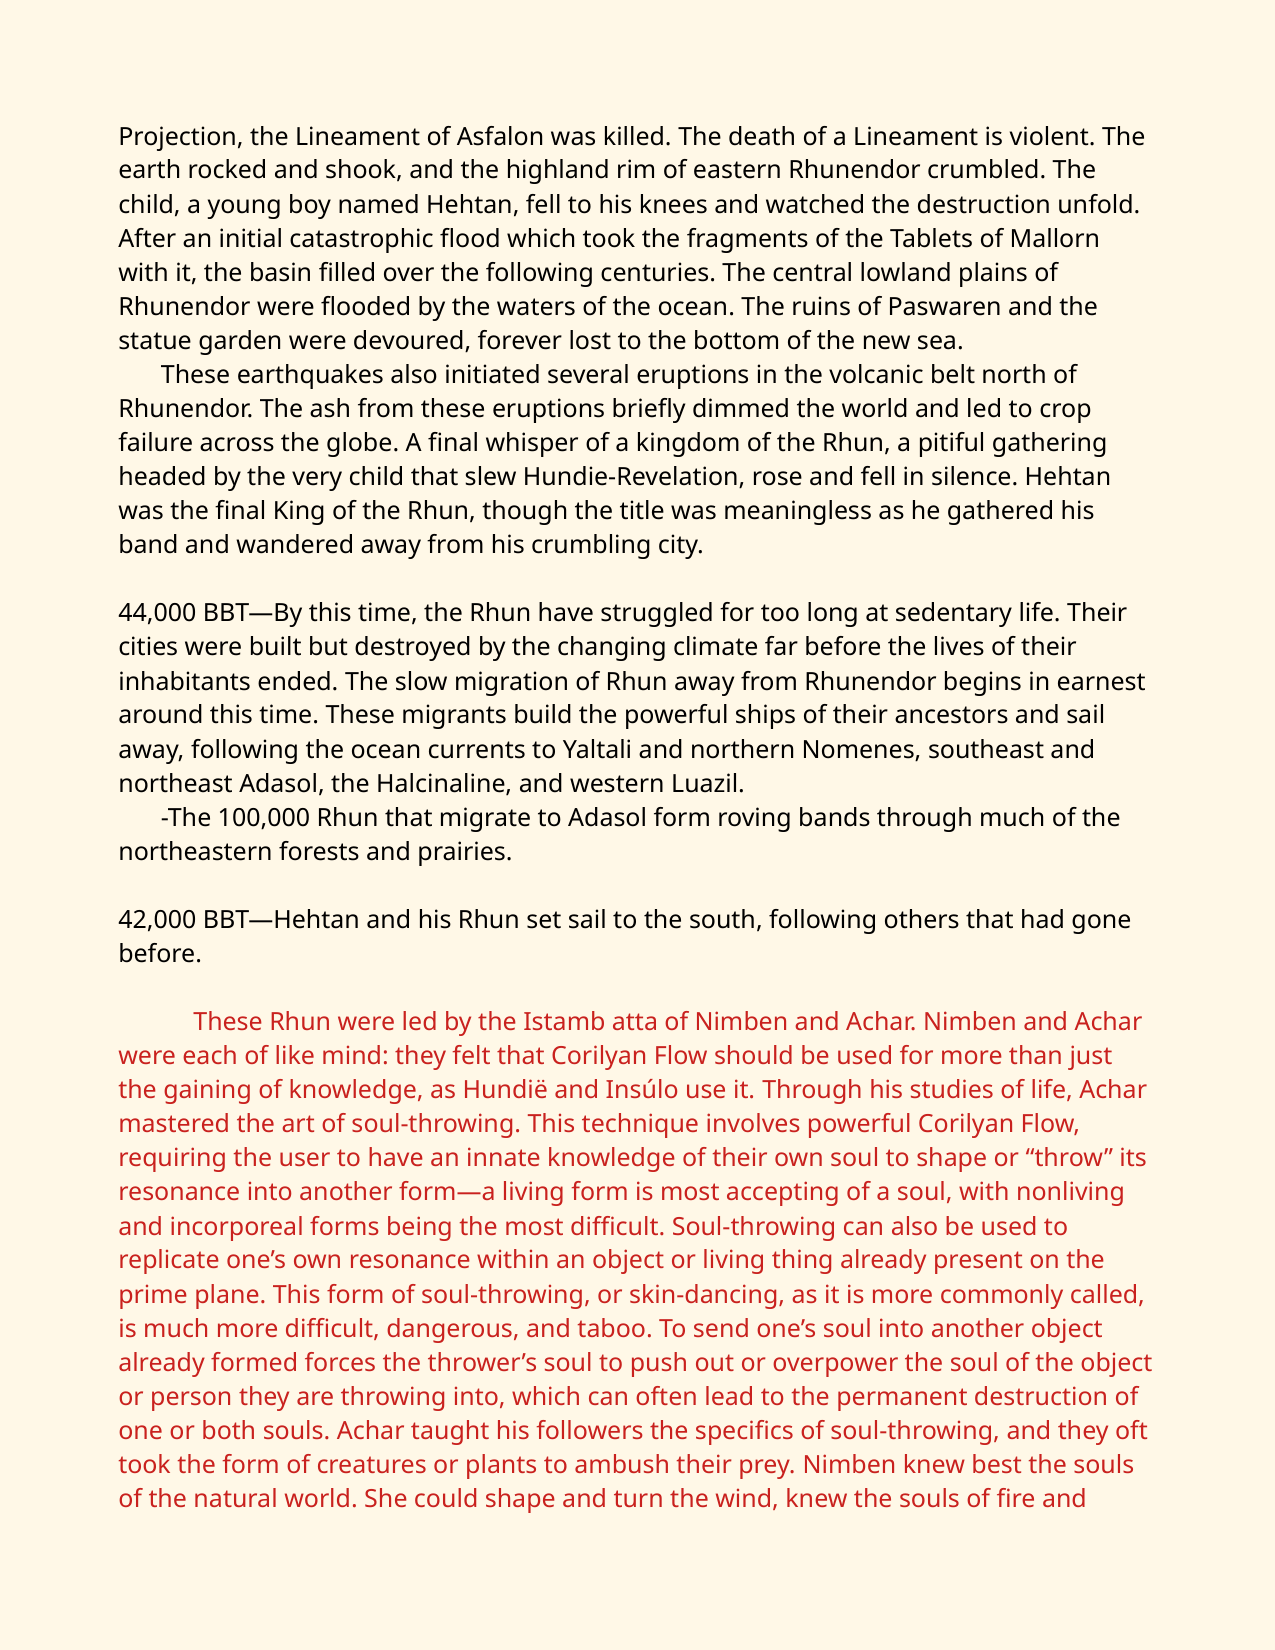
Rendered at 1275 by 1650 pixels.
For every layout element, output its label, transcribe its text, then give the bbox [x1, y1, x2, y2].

text 42,000 BBT—Hehtan and his Rhun set sail to the south, following others that had gone before. [118, 902, 1157, 970]
text These Rhun were led by the Istamb atta of Nimben and Achar. Nimben and Achar were each of like mind: they felt that Corilyan Flow should be used for more than just the gaining of knowledge, as Hundië and Insúlo use it. Through his studies of life, Achar mastered the art of soul-throwing. This technique involves powerful Corilyan Flow, requiring the user to have an innate knowledge of their own soul to shape or “throw” its resonance into another form—a living form is most accepting of a soul, with nonliving and incorporeal forms being the most difficult. Soul-throwing can also be used to replicate one’s own resonance within an object or living thing already present on the prime plane. This form of soul-throwing, or skin-dancing, as it is more commonly called, is much more difficult, dangerous, and taboo. To send one’s soul into another object already formed forces the thrower’s soul to push out or overpower the soul of the object or person they are throwing into, which can often lead to the permanent destruction of one or both souls. Achar taught his followers the specifics of soul-throwing, and they oft took the form of creatures or plants to ambush their prey. Nimben knew best the souls of the natural world. She could shape and turn the wind, knew the souls of fire and [118, 1004, 1157, 1515]
text Projection, the Lineament of Asfalon was killed. The death of a Lineament is violent. The earth rocked and shook, and the highland rim of eastern Rhunendor crumbled. The child, a young boy named Hehtan, fell to his knees and watched the destruction unfold. After an initial catastrophic flood which took the fragments of the Tablets of Mallorn with it, the basin filled over the following centuries. The central lowland plains of Rhunendor were flooded by the waters of the ocean. The ruins of Paswaren and the statue garden were devoured, forever lost to the bottom of the new sea. [118, 118, 1157, 357]
text 44,000 BBT—By this time, the Rhun have struggled for too long at sedentary life. Their cities were built but destroyed by the changing climate far before the lives of their inhabitants ended. The slow migration of Rhun away from Rhunendor begins in earnest around this time. These migrants build the powerful ships of their ancestors and sail away, following the ocean currents to Yaltali and northern Nomenes, southeast and northeast Adasol, the Halcinaline, and western Luazil. [118, 595, 1157, 799]
text These earthquakes also initiated several eruptions in the volcanic belt north of Rhunendor. The ash from these eruptions briefly dimmed the world and led to crop failure across the globe. A final whisper of a kingdom of the Rhun, a pitiful gathering headed by the very child that slew Hundie-Revelation, rose and fell in silence. Hehtan was the final King of the Rhun, though the title was meaningless as he gathered his band and wandered away from his crumbling city. [118, 357, 1157, 561]
text -The 100,000 Rhun that migrate to Adasol form roving bands through much of the northeastern forests and prairies. [118, 799, 1157, 867]
